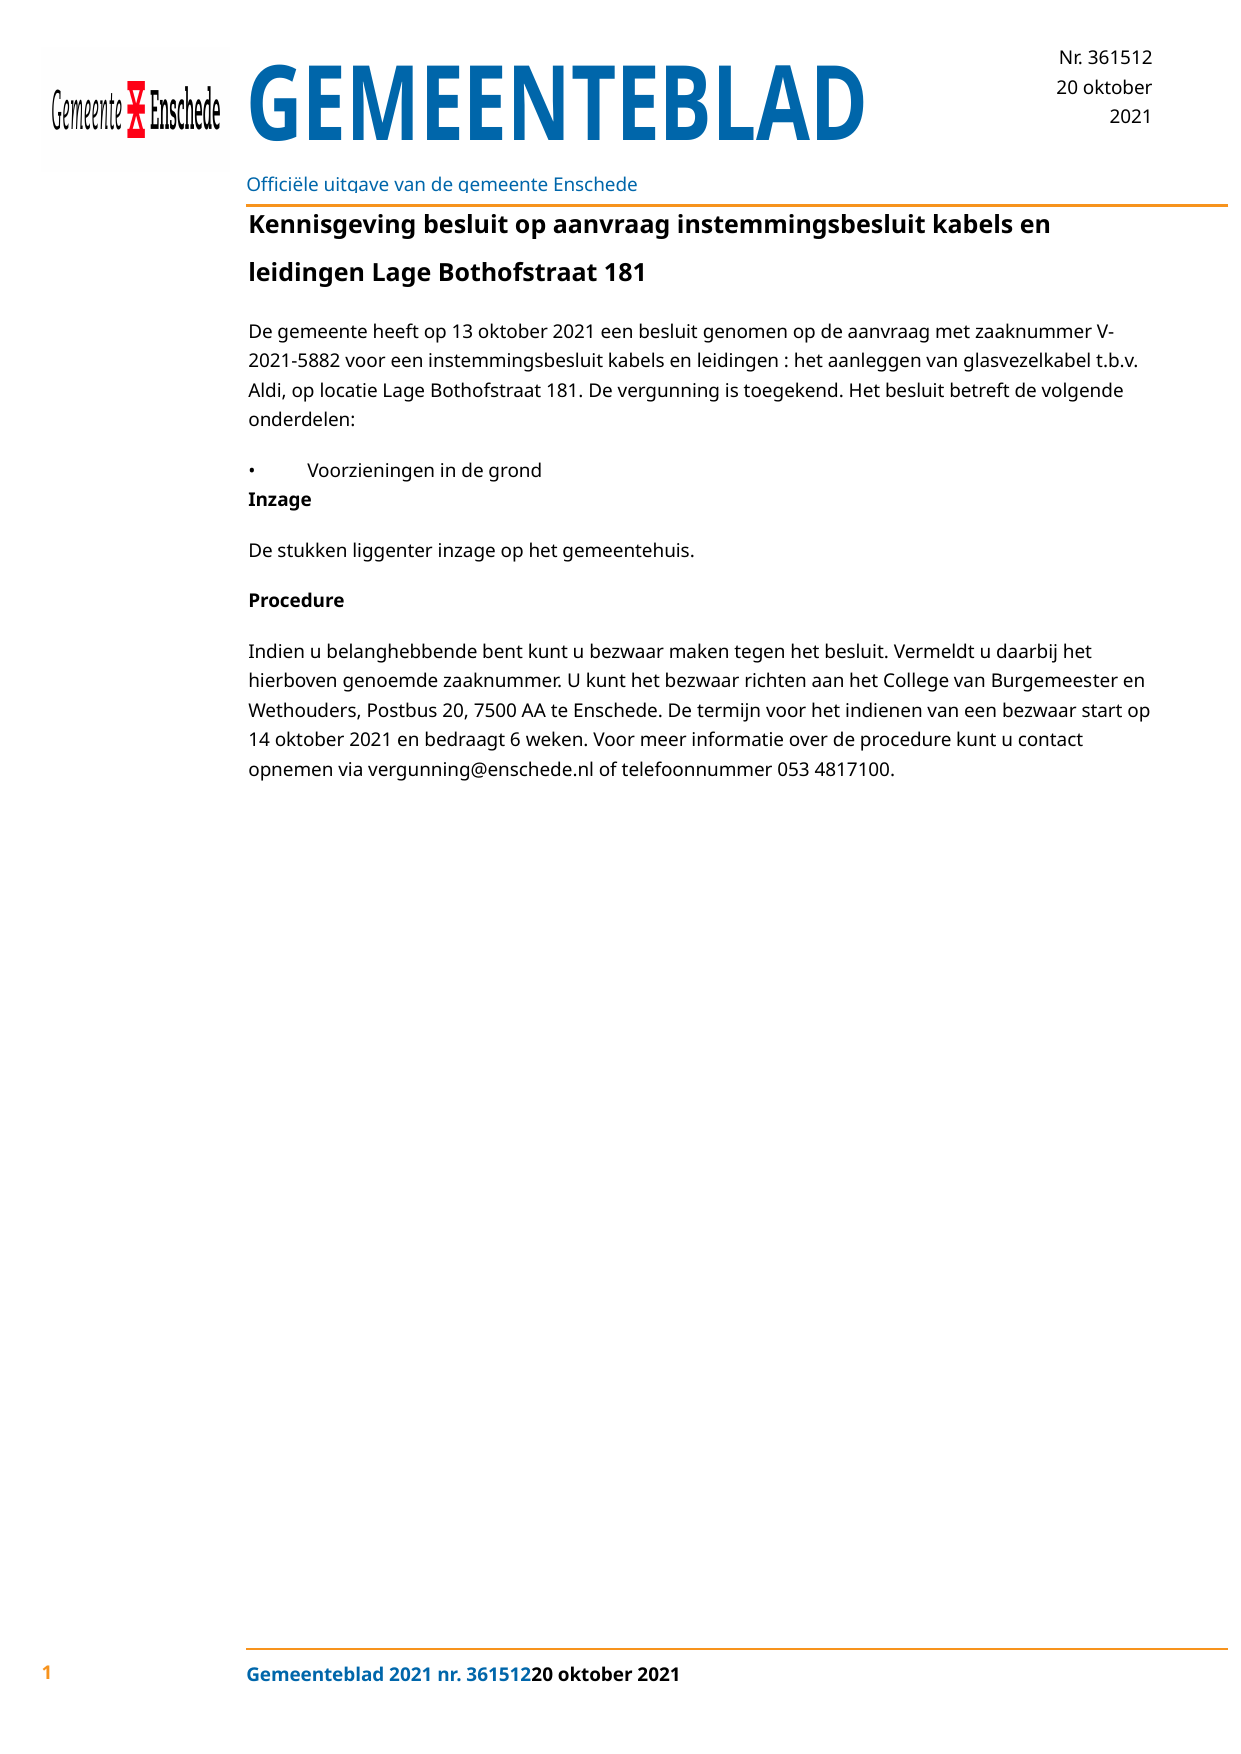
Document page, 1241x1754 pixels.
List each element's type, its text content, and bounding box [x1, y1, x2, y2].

picture [41, 47, 231, 172]
list Voorzieningen in de grond [248, 457, 1152, 483]
text De gemeente heeft op 13 oktober 2021 een besluit genomen op de aanvraag met zaaknummer V-2021-5882 voor een instemmingsbesluit kabels en leidingen : het aanleggen van glasvezelkabel t.b.v. Aldi, op locatie Lage Bothofstraat 181. De vergunning is toegekend. Het besluit betreft de volgende onderdelen: [248, 318, 1152, 432]
text Indien u belanghebbende bent kunt u bezwaar maken tegen het besluit. Vermeldt u daarbij het hierboven genoemde zaaknummer. U kunt het bezwaar richten aan het College van Burgemees­ter en Wethouders, Postbus 20, 7500 AA te Enschede. De termijn voor het indienen van een bezwaar start op 14 oktober 2021 en bedraagt 6 weken. Voor meer informatie over de procedure kunt u contact opnemen via vergunning@enschede.nl of telefoonnummer 053 4817100. [248, 638, 1152, 782]
text Procedure [248, 587, 1152, 613]
text De stukken liggenter inzage op het gemeentehuis. [248, 537, 1152, 563]
text Inzage [248, 487, 1152, 512]
text Kennisgeving besluit op aanvraag instemmingsbesluit kabels en leidingen Lage Bothofstraat 181 [248, 207, 1152, 288]
